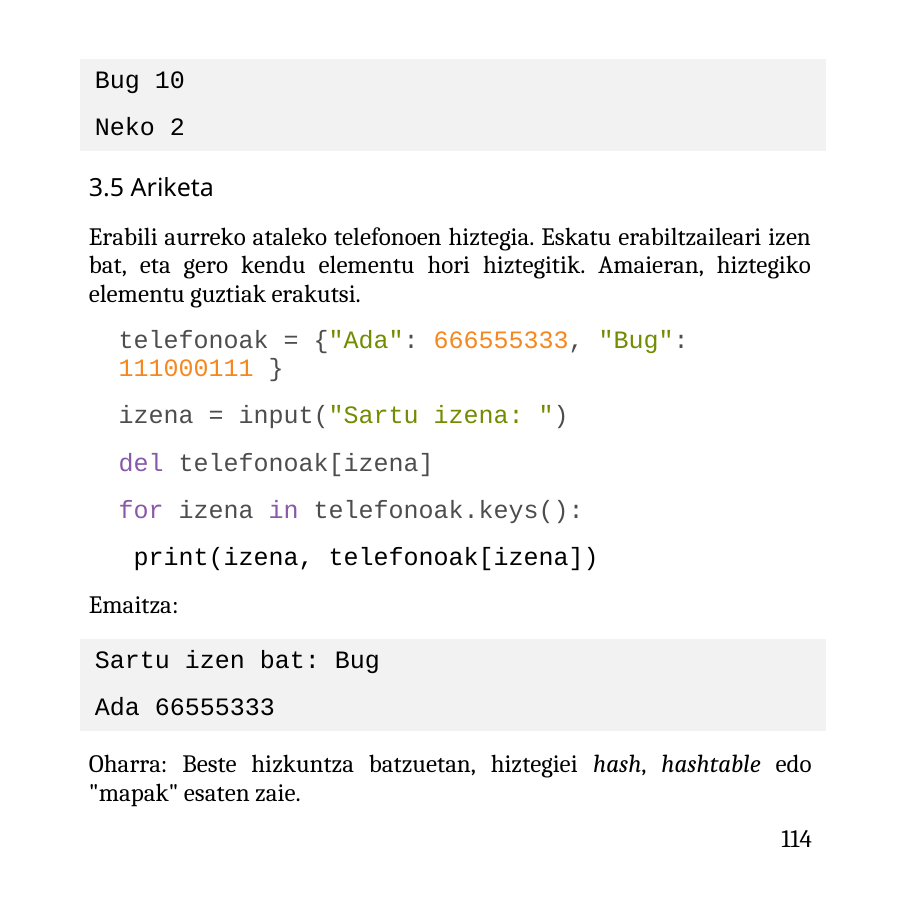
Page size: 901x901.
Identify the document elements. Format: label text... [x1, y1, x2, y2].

text Ada 66555333 [86, 686, 820, 725]
text 3.5 Ariketa [89, 170, 811, 204]
text Erabili aurreko ataleko telefonoen hiztegia. Eskatu erabiltzaileari izen bat, eta gero kendu elementu hori hiztegitik. Amaieran, hiztegiko elementu guztiak erakutsi. [89, 223, 811, 309]
text Oharra: Beste hizkuntza batzuetan, hiztegiei hash, hashtable edo "mapak" esaten zaie. [89, 750, 811, 807]
text izena = input("Sartu izena: ") [118, 403, 811, 431]
text Neko 2 [86, 106, 820, 145]
text Bug 10 [86, 65, 820, 96]
text del telefonoak[izena] [118, 450, 811, 478]
text Emaitza: [89, 591, 811, 620]
text print(izena, telefonoak[izena]) [118, 544, 811, 573]
text for izena in telefonoak.keys(): [118, 497, 811, 526]
text telefonoak = {"Ada": 666555333, "Bug": 111000111 } [118, 328, 811, 384]
text Sartu izen bat: Bug [86, 645, 820, 676]
